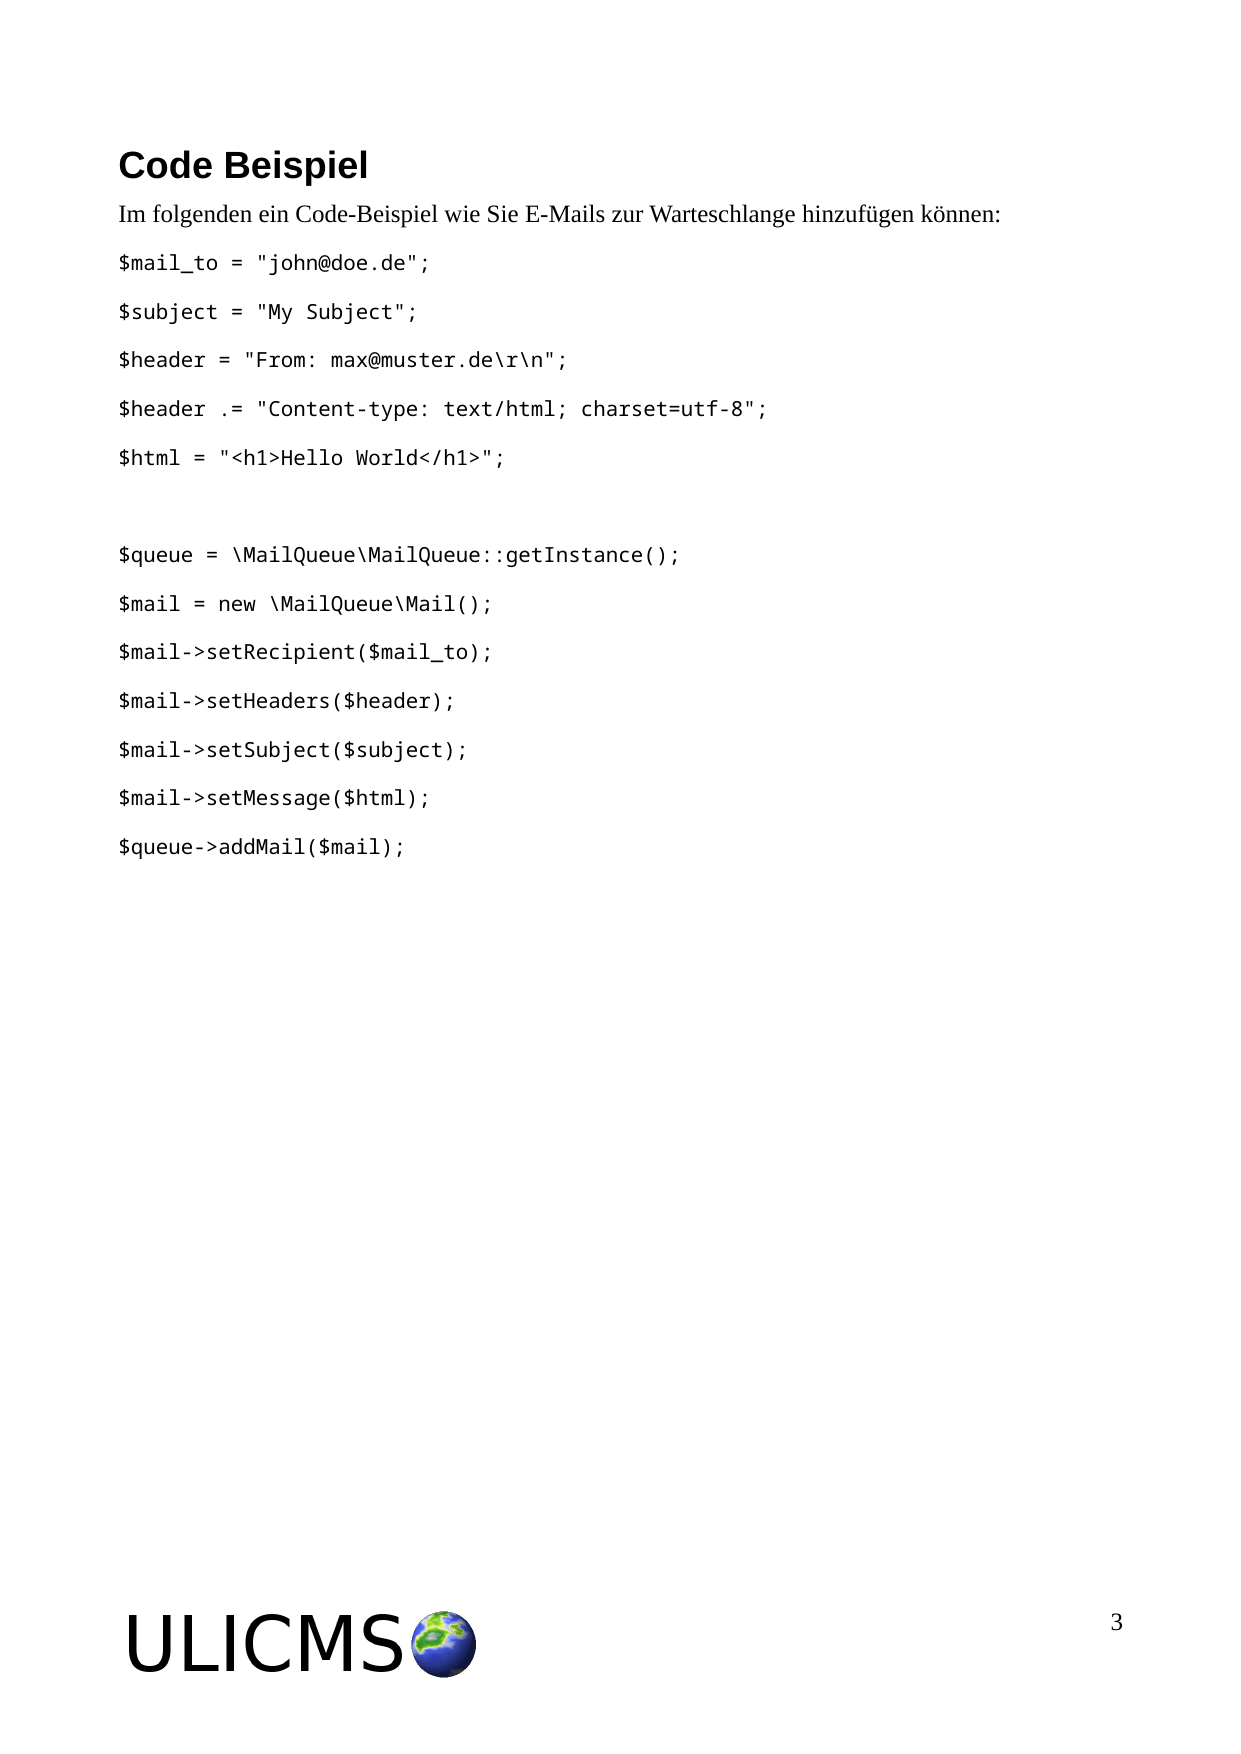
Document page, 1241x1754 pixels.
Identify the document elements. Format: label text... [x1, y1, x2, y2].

text $header = "From: max@muster.de\r\n"; [118, 346, 1123, 374]
text $mail->setSubject($subject); [118, 735, 1123, 763]
picture [118, 1607, 479, 1681]
text $mail = new \MailQueue\Mail(); [118, 589, 1123, 617]
text $mail_to = "john@doe.de"; [118, 248, 1123, 277]
text $mail->setMessage($html); [118, 783, 1123, 812]
subtitle Code Beispiel [118, 143, 1123, 187]
text $html = "<h1>Hello World</h1>"; [118, 443, 1123, 471]
text $subject = "My Subject"; [118, 297, 1123, 325]
text $mail->setRecipient($mail_to); [118, 637, 1123, 666]
text $queue = \MailQueue\MailQueue::getInstance(); [118, 540, 1123, 569]
text $mail->setHeaders($header); [118, 686, 1123, 714]
text $header .= "Content-type: text/html; charset=utf-8"; [118, 394, 1123, 423]
text Im folgenden ein Code-Beispiel wie Sie E-Mails zur Warteschlange hinzufügen können: [118, 199, 1123, 228]
text $queue->addMail($mail); [118, 832, 1123, 861]
